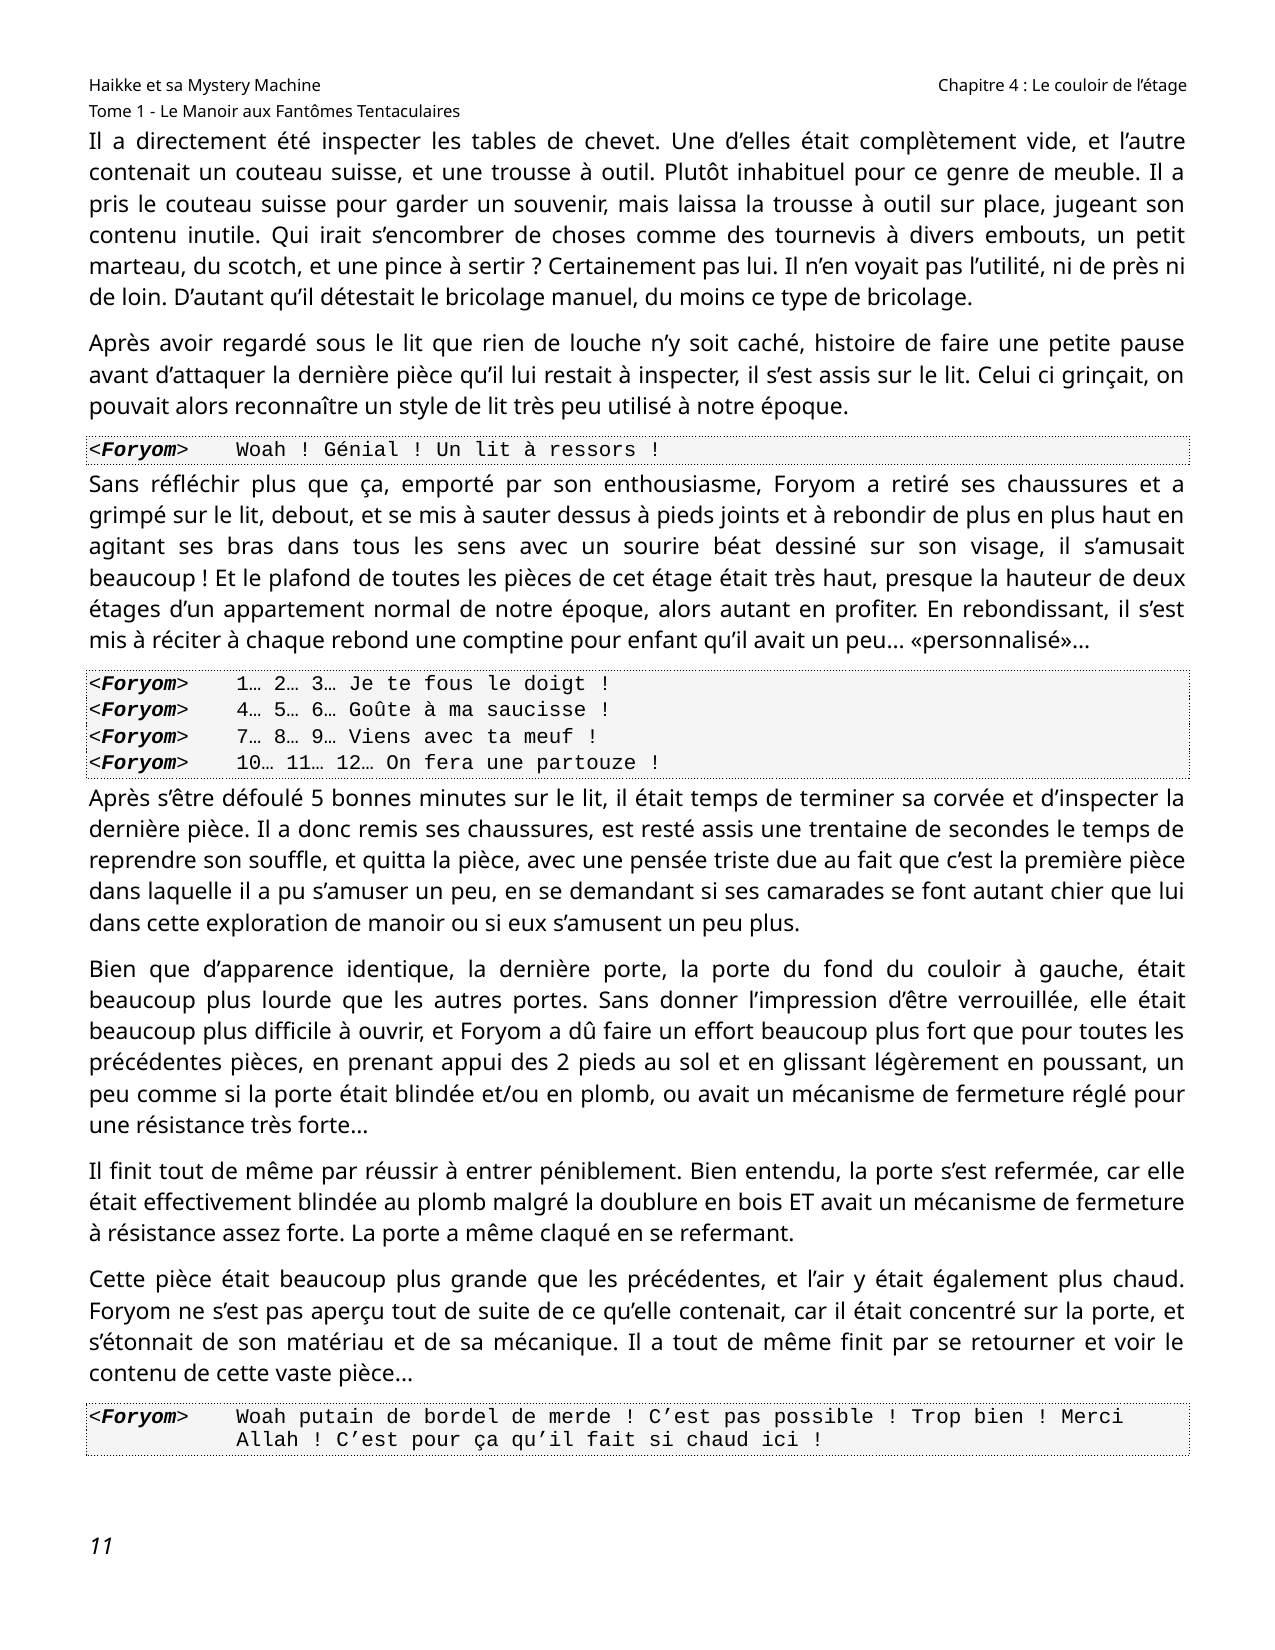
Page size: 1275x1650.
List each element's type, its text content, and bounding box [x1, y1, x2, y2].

text <Foryom> Woah ! Génial ! Un lit à ressors ! [86, 436, 1189, 465]
text Cette pièce était beaucoup plus grande que les précédentes, et l’air y était également plus chaud. Foryom ne s’est pas aperçu tout de suite de ce qu’elle contenait, car il était concentré sur la porte, et s’étonnait de son matériau et de sa mécanique. Il a tout de même finit par se retourner et voir le contenu de cette vaste pièce... [88, 1263, 1186, 1388]
text Sans réfléchir plus que ça, emporté par son enthousiasme, Foryom a retiré ses chaussures et a grimpé sur le lit, debout, et se mis à sauter dessus à pieds joints et à rebondir de plus en plus haut en agitant ses bras dans tous les sens avec un sourire béat dessiné sur son visage, il s’amusait beaucoup ! Et le plafond de toutes les pièces de cet étage était très haut, presque la hauteur de deux étages d’un appartement normal de notre époque, alors autant en profiter. En rebondissant, il s’est mis à réciter à chaque rebond une comptine pour enfant qu’il avait un peu… «personnalisé»… [88, 468, 1186, 655]
text <Foryom> Woah putain de bordel de merde ! C’est pas possible ! Trop bien ! Merci Allah ! C’est pour ça qu’il fait si chaud ici ! [86, 1403, 1189, 1456]
text Bien que d’apparence identique, la dernière porte, la porte du fond du couloir à gauche, était beaucoup plus lourde que les autres portes. Sans donner l’impression d’être verrouillée, elle était beaucoup plus difficile à ouvrir, et Foryom a dû faire un effort beaucoup plus fort que pour toutes les précédentes pièces, en prenant appui des 2 pieds au sol et en glissant légèrement en poussant, un peu comme si la porte était blindée et/ou en plomb, ou avait un mécanisme de fermeture réglé pour une résistance très forte… [88, 952, 1186, 1140]
text Il a directement été inspecter les tables de chevet. Une d’elles était complètement vide, et l’autre contenait un couteau suisse, et une trousse à outil. Plutôt inhabituel pour ce genre de meuble. Il a pris le couteau suisse pour garder un souvenir, mais laissa la trousse à outil sur place, jugeant son contenu inutile. Qui irait s’encombrer de choses comme des tournevis à divers embouts, un petit marteau, du scotch, et une pince à sertir ? Certainement pas lui. Il n’en voyait pas l’utilité, ni de près ni de loin. D’autant qu’il détestait le bricolage manuel, du moins ce type de bricolage. [88, 125, 1186, 313]
text <Foryom> 4… 5… 6… Goûte à ma saucisse ! [86, 697, 1189, 723]
text Il finit tout de même par réussir à entrer péniblement. Bien entendu, la porte s’est refermée, car elle était effectivement blindée au plomb malgré la doublure en bois ET avait un mécanisme de fermeture à résistance assez forte. La porte a même claqué en se refermant. [88, 1155, 1186, 1248]
text <Foryom> 10… 11… 12… On fera une partouze ! [86, 750, 1189, 778]
text Après s’être défoulé 5 bonnes minutes sur le lit, il était temps de terminer sa corvée et d’inspecter la dernière pièce. Il a donc remis ses chaussures, est resté assis une trentaine de secondes le temps de reprendre son souffle, et quitta la pièce, avec une pensée triste due au fait que c’est la première pièce dans laquelle il a pu s’amuser un peu, en se demandant si ses camarades se font autant chier que lui dans cette exploration de manoir ou si eux s’amusent un peu plus. [88, 781, 1186, 938]
text <Foryom> 7… 8… 9… Viens avec ta meuf ! [86, 723, 1189, 749]
text Après avoir regardé sous le lit que rien de louche n’y soit caché, histoire de faire une petite pause avant d’attaquer la dernière pièce qu’il lui restait à inspecter, il s’est assis sur le lit. Celui ci grinçait, on pouvait alors reconnaître un style de lit très peu utilisé à notre époque. [88, 327, 1186, 421]
text <Foryom> 1… 2… 3… Je te fous le doigt ! [86, 670, 1189, 696]
